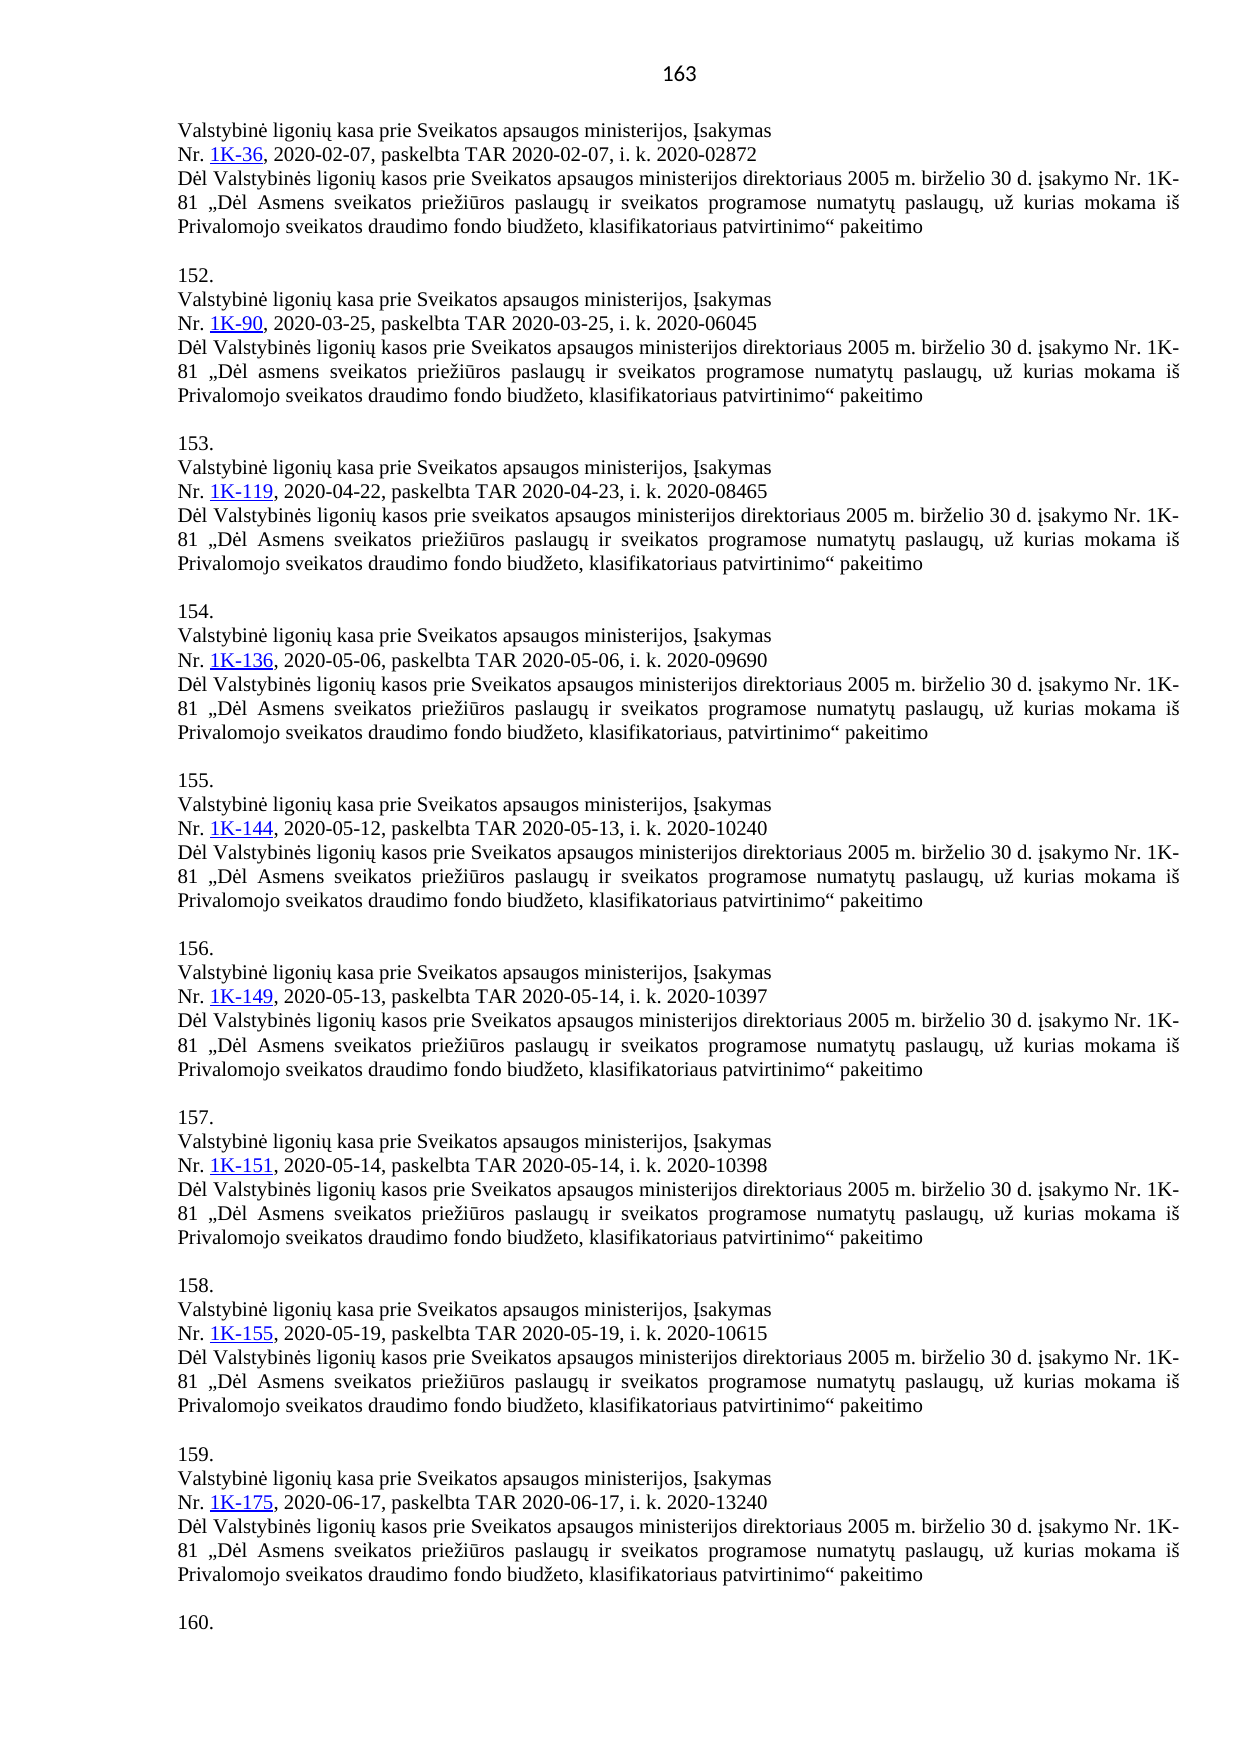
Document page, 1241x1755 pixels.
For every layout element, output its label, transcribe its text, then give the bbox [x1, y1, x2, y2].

text Valstybinė ligonių kasa prie Sveikatos apsaugos ministerijos, Įsakymas [177, 792, 1181, 816]
text Nr. 1K-136, 2020-05-06, paskelbta TAR 2020-05-06, i. k. 2020-09690 [177, 647, 1181, 672]
text Dėl Valstybinės ligonių kasos prie Sveikatos apsaugos ministerijos direktoriaus 2005 m. birželio 30 d. įsakymo Nr. 1K-81 „Dėl Asmens sveikatos priežiūros paslaugų ir sveikatos programose numatytų paslaugų, už kurias mokama iš Privalomojo sveikatos draudimo fondo biudžeto, klasifikatoriaus, patvirtinimo“ pakeitimo [177, 672, 1181, 744]
text Dėl Valstybinės ligonių kasos prie Sveikatos apsaugos ministerijos direktoriaus 2005 m. birželio 30 d. įsakymo Nr. 1K-81 „Dėl asmens sveikatos priežiūros paslaugų ir sveikatos programose numatytų paslaugų, už kurias mokama iš Privalomojo sveikatos draudimo fondo biudžeto, klasifikatoriaus patvirtinimo“ pakeitimo [177, 335, 1181, 407]
text Valstybinė ligonių kasa prie Sveikatos apsaugos ministerijos, Įsakymas [177, 455, 1181, 479]
text Valstybinė ligonių kasa prie Sveikatos apsaugos ministerijos, Įsakymas [177, 623, 1181, 647]
text Nr. 1K-36, 2020-02-07, paskelbta TAR 2020-02-07, i. k. 2020-02872 [177, 142, 1181, 166]
text 158. [177, 1273, 1181, 1297]
text Valstybinė ligonių kasa prie Sveikatos apsaugos ministerijos, Įsakymas [177, 287, 1181, 311]
text Valstybinė ligonių kasa prie Sveikatos apsaugos ministerijos, Įsakymas [177, 1466, 1181, 1490]
text Dėl Valstybinės ligonių kasos prie Sveikatos apsaugos ministerijos direktoriaus 2005 m. birželio 30 d. įsakymo Nr. 1K-81 „Dėl Asmens sveikatos priežiūros paslaugų ir sveikatos programose numatytų paslaugų, už kurias mokama iš Privalomojo sveikatos draudimo fondo biudžeto, klasifikatoriaus patvirtinimo“ pakeitimo [177, 840, 1181, 912]
text 160. [177, 1610, 1181, 1634]
text Valstybinė ligonių kasa prie Sveikatos apsaugos ministerijos, Įsakymas [177, 118, 1181, 142]
text Valstybinė ligonių kasa prie Sveikatos apsaugos ministerijos, Įsakymas [177, 1129, 1181, 1153]
text Nr. 1K-175, 2020-06-17, paskelbta TAR 2020-06-17, i. k. 2020-13240 [177, 1490, 1181, 1514]
text Nr. 1K-144, 2020-05-12, paskelbta TAR 2020-05-13, i. k. 2020-10240 [177, 816, 1181, 840]
text Valstybinė ligonių kasa prie Sveikatos apsaugos ministerijos, Įsakymas [177, 1297, 1181, 1321]
text Nr. 1K-90, 2020-03-25, paskelbta TAR 2020-03-25, i. k. 2020-06045 [177, 311, 1181, 335]
text Dėl Valstybinės ligonių kasos prie sveikatos apsaugos ministerijos direktoriaus 2005 m. birželio 30 d. įsakymo Nr. 1K-81 „Dėl Asmens sveikatos priežiūros paslaugų ir sveikatos programose numatytų paslaugų, už kurias mokama iš Privalomojo sveikatos draudimo fondo biudžeto, klasifikatoriaus patvirtinimo“ pakeitimo [177, 503, 1181, 575]
text Nr. 1K-151, 2020-05-14, paskelbta TAR 2020-05-14, i. k. 2020-10398 [177, 1153, 1181, 1177]
text Nr. 1K-149, 2020-05-13, paskelbta TAR 2020-05-14, i. k. 2020-10397 [177, 984, 1181, 1008]
text Nr. 1K-119, 2020-04-22, paskelbta TAR 2020-04-23, i. k. 2020-08465 [177, 479, 1181, 503]
text 154. [177, 599, 1181, 623]
text 153. [177, 431, 1181, 455]
text Dėl Valstybinės ligonių kasos prie Sveikatos apsaugos ministerijos direktoriaus 2005 m. birželio 30 d. įsakymo Nr. 1K-81 „Dėl Asmens sveikatos priežiūros paslaugų ir sveikatos programose numatytų paslaugų, už kurias mokama iš Privalomojo sveikatos draudimo fondo biudžeto, klasifikatoriaus patvirtinimo“ pakeitimo [177, 1514, 1181, 1586]
text Nr. 1K-155, 2020-05-19, paskelbta TAR 2020-05-19, i. k. 2020-10615 [177, 1321, 1181, 1345]
text Dėl Valstybinės ligonių kasos prie Sveikatos apsaugos ministerijos direktoriaus 2005 m. birželio 30 d. įsakymo Nr. 1K-81 „Dėl Asmens sveikatos priežiūros paslaugų ir sveikatos programose numatytų paslaugų, už kurias mokama iš Privalomojo sveikatos draudimo fondo biudžeto, klasifikatoriaus patvirtinimo“ pakeitimo [177, 1177, 1181, 1249]
text 155. [177, 768, 1181, 792]
text 156. [177, 936, 1181, 960]
text Dėl Valstybinės ligonių kasos prie Sveikatos apsaugos ministerijos direktoriaus 2005 m. birželio 30 d. įsakymo Nr. 1K-81 „Dėl Asmens sveikatos priežiūros paslaugų ir sveikatos programose numatytų paslaugų, už kurias mokama iš Privalomojo sveikatos draudimo fondo biudžeto, klasifikatoriaus patvirtinimo“ pakeitimo [177, 1008, 1181, 1081]
text Dėl Valstybinės ligonių kasos prie Sveikatos apsaugos ministerijos direktoriaus 2005 m. birželio 30 d. įsakymo Nr. 1K-81 „Dėl Asmens sveikatos priežiūros paslaugų ir sveikatos programose numatytų paslaugų, už kurias mokama iš Privalomojo sveikatos draudimo fondo biudžeto, klasifikatoriaus patvirtinimo“ pakeitimo [177, 166, 1181, 238]
text 159. [177, 1442, 1181, 1466]
text 152. [177, 262, 1181, 287]
text 157. [177, 1105, 1181, 1129]
text Valstybinė ligonių kasa prie Sveikatos apsaugos ministerijos, Įsakymas [177, 960, 1181, 984]
text Dėl Valstybinės ligonių kasos prie Sveikatos apsaugos ministerijos direktoriaus 2005 m. birželio 30 d. įsakymo Nr. 1K-81 „Dėl Asmens sveikatos priežiūros paslaugų ir sveikatos programose numatytų paslaugų, už kurias mokama iš Privalomojo sveikatos draudimo fondo biudžeto, klasifikatoriaus patvirtinimo“ pakeitimo [177, 1345, 1181, 1417]
